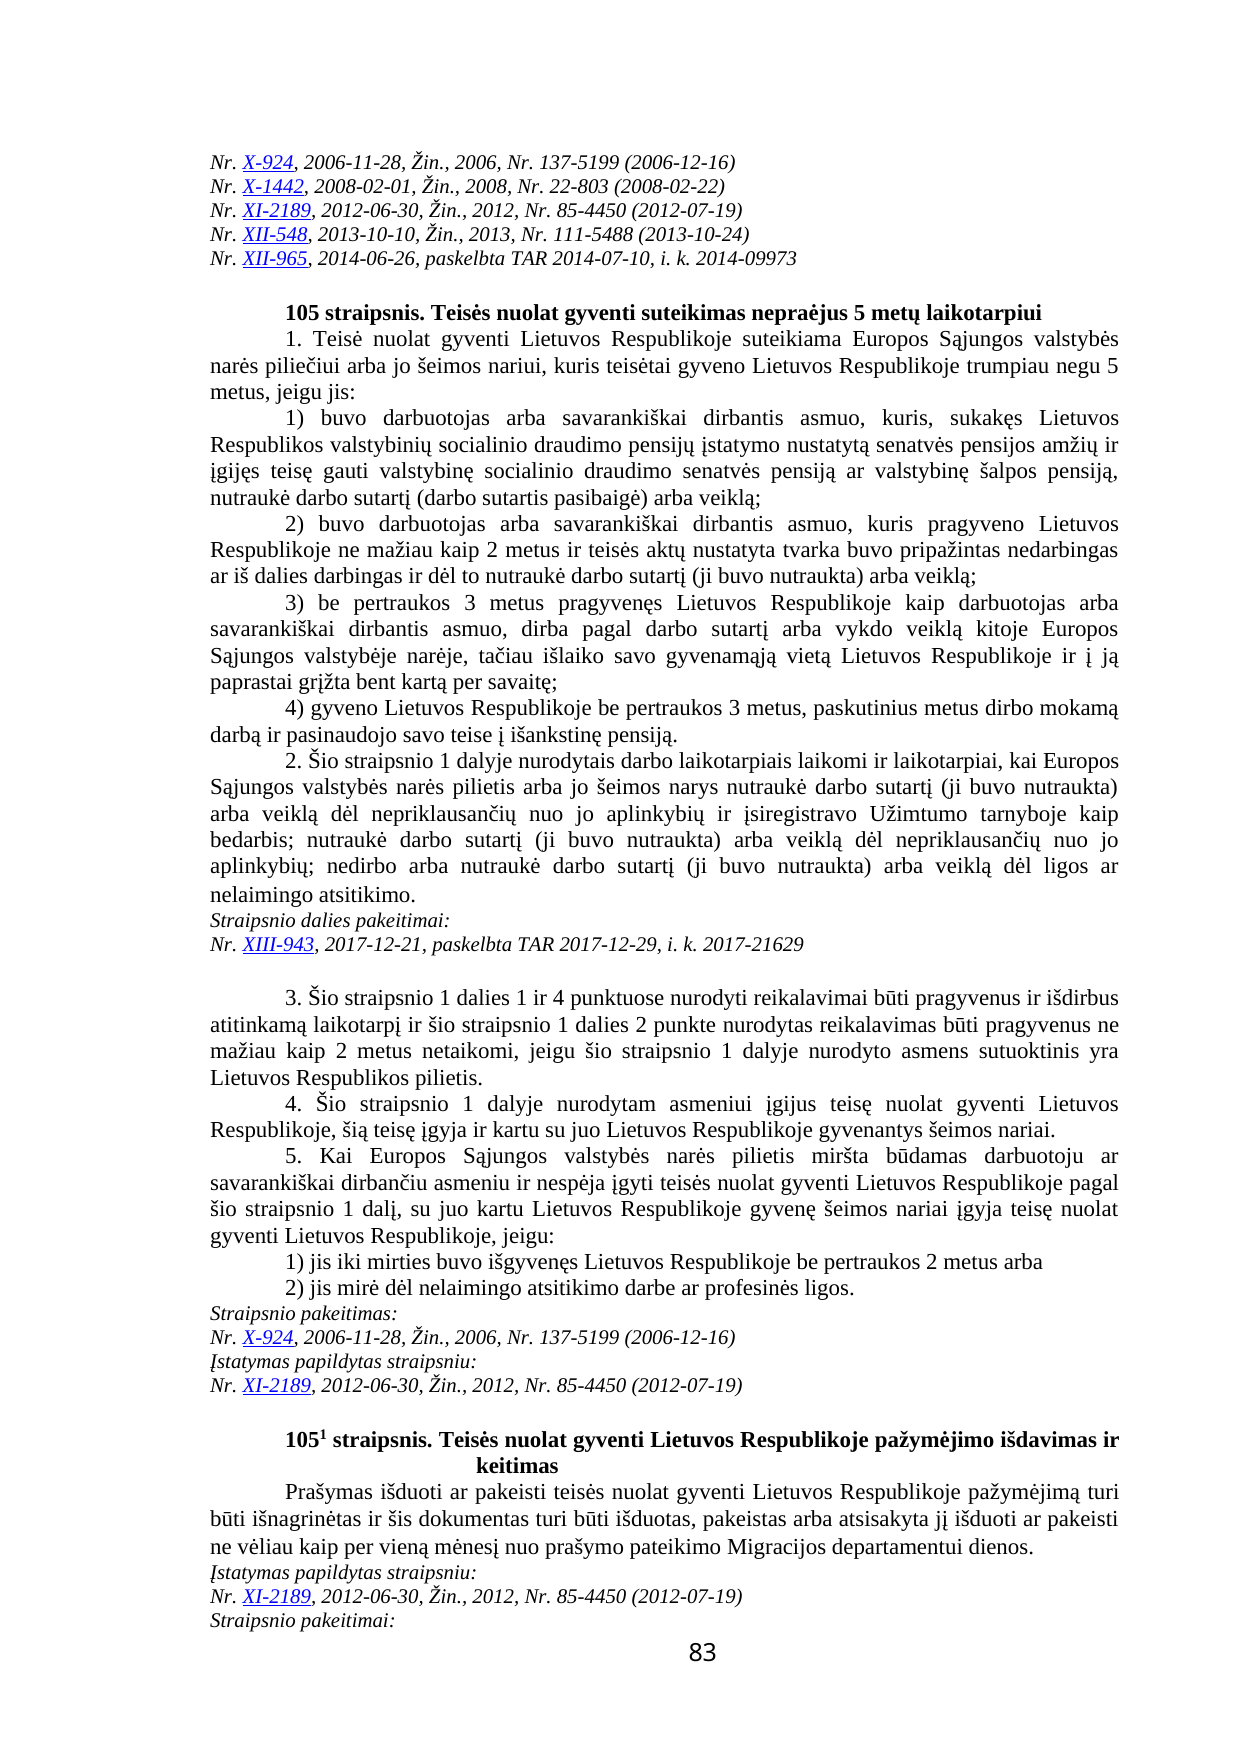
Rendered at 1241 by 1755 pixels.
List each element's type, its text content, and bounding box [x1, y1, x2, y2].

text Nr. XII-965, 2014-06-26, paskelbta TAR 2014-07-10, i. k. 2014-09973 [210, 246, 1120, 270]
text 3) be pertraukos 3 metus pragyvenęs Lietuvos Respublikoje kaip darbuotojas arba savarankiškai dirbantis asmuo, dirba pagal darbo sutartį arba vykdo veiklą kitoje Europos Sąjungos valstybėje narėje, tačiau išlaiko savo gyvenamąją vietą Lietuvos Respublikoje ir į ją paprastai grįžta bent kartą per savaitę; [210, 589, 1120, 694]
text Straipsnio pakeitimai: [210, 1608, 1120, 1632]
text Nr. XI-2189, 2012-06-30, Žin., 2012, Nr. 85-4450 (2012-07-19) [210, 1584, 1120, 1608]
text 3. Šio straipsnio 1 dalies 1 ir 4 punktuose nurodyti reikalavimai būti pragyvenus ir išdirbus atitinkamą laikotarpį ir šio straipsnio 1 dalies 2 punkte nurodytas reikalavimas būti pragyvenus ne mažiau kaip 2 metus netaikomi, jeigu šio straipsnio 1 dalyje nurodyto asmens sutuoktinis yra Lietuvos Respublikos pilietis. [210, 984, 1120, 1090]
text Straipsnio dalies pakeitimai: [210, 908, 1120, 932]
text Nr. X-924, 2006-11-28, Žin., 2006, Nr. 137-5199 (2006-12-16) [210, 1325, 1120, 1349]
text 4. Šio straipsnio 1 dalyje nurodytam asmeniui įgijus teisę nuolat gyventi Lietuvos Respublikoje, šią teisę įgyja ir kartu su juo Lietuvos Respublikoje gyvenantys šeimos nariai. [210, 1090, 1120, 1143]
text 4) gyveno Lietuvos Respublikoje be pertraukos 3 metus, paskutinius metus dirbo mokamą darbą ir pasinaudojo savo teise į išankstinę pensiją. [210, 694, 1120, 747]
text 1. Teisė nuolat gyventi Lietuvos Respublikoje suteikiama Europos Sąjungos valstybės narės piliečiui arba jo šeimos nariui, kuris teisėtai gyveno Lietuvos Respublikoje trumpiau negu 5 metus, jeigu jis: [210, 325, 1120, 404]
text Nr. X-924, 2006-11-28, Žin., 2006, Nr. 137-5199 (2006-12-16) [210, 150, 1120, 174]
text 105 straipsnis. Teisės nuolat gyventi suteikimas nepraėjus 5 metų laikotarpiui [285, 299, 1120, 325]
text 1051 straipsnis. Teisės nuolat gyventi Lietuvos Respublikoje pažymėjimo išdavimas ir keitimas [285, 1426, 1120, 1478]
text 1) jis iki mirties buvo išgyvenęs Lietuvos Respublikoje be pertraukos 2 metus arba [210, 1248, 1120, 1274]
text 1) buvo darbuotojas arba savarankiškai dirbantis asmuo, kuris, sukakęs Lietuvos Respublikos valstybinių socialinio draudimo pensijų įstatymo nustatytą senatvės pensijos amžių ir įgijęs teisę gauti valstybinę socialinio draudimo senatvės pensiją ar valstybinę šalpos pensiją, nutraukė darbo sutartį (darbo sutartis pasibaigė) arba veiklą; [210, 404, 1120, 510]
text Įstatymas papildytas straipsniu: [210, 1560, 1120, 1584]
text 5. Kai Europos Sąjungos valstybės narės pilietis miršta būdamas darbuotoju ar savarankiškai dirbančiu asmeniu ir nespėja įgyti teisės nuolat gyventi Lietuvos Respublikoje pagal šio straipsnio 1 dalį, su juo kartu Lietuvos Respublikoje gyvenę šeimos nariai įgyja teisę nuolat gyventi Lietuvos Respublikoje, jeigu: [210, 1143, 1120, 1248]
text Nr. XIII-943, 2017-12-21, paskelbta TAR 2017-12-29, i. k. 2017-21629 [210, 932, 1120, 956]
text Įstatymas papildytas straipsniu: [210, 1349, 1120, 1373]
text 2) buvo darbuotojas arba savarankiškai dirbantis asmuo, kuris pragyveno Lietuvos Respublikoje ne mažiau kaip 2 metus ir teisės aktų nustatyta tvarka buvo pripažintas nedarbingas ar iš dalies darbingas ir dėl to nutraukė darbo sutartį (ji buvo nutraukta) arba veiklą; [210, 510, 1120, 589]
text Nr. X-1442, 2008-02-01, Žin., 2008, Nr. 22-803 (2008-02-22) [210, 174, 1120, 198]
text 2) jis mirė dėl nelaimingo atsitikimo darbe ar profesinės ligos. [210, 1274, 1120, 1301]
text 2. Šio straipsnio 1 dalyje nurodytais darbo laikotarpiais laikomi ir laikotarpiai, kai Europos Sąjungos valstybės narės pilietis arba jo šeimos narys nutraukė darbo sutartį (ji buvo nutraukta) arba veiklą dėl nepriklausančių nuo jo aplinkybių ir įsiregistravo Užimtumo tarnyboje kaip bedarbis; nutraukė darbo sutartį (ji buvo nutraukta) arba veiklą dėl nepriklausančių nuo jo aplinkybių; nedirbo arba nutraukė darbo sutartį (ji buvo nutraukta) arba veiklą dėl ligos ar nelaimingo atsitikimo. [210, 747, 1120, 908]
text Nr. XI-2189, 2012-06-30, Žin., 2012, Nr. 85-4450 (2012-07-19) [210, 198, 1120, 222]
text Nr. XI-2189, 2012-06-30, Žin., 2012, Nr. 85-4450 (2012-07-19) [210, 1373, 1120, 1397]
text Prašymas išduoti ar pakeisti teisės nuolat gyventi Lietuvos Respublikoje pažymėjimą turi būti išnagrinėtas ir šis dokumentas turi būti išduotas, pakeistas arba atsisakyta jį išduoti ar pakeisti ne vėliau kaip per vieną mėnesį nuo prašymo pateikimo Migracijos departamentui dienos. [210, 1478, 1120, 1560]
text Nr. XII-548, 2013-10-10, Žin., 2013, Nr. 111-5488 (2013-10-24) [210, 222, 1120, 246]
text Straipsnio pakeitimas: [210, 1301, 1120, 1325]
